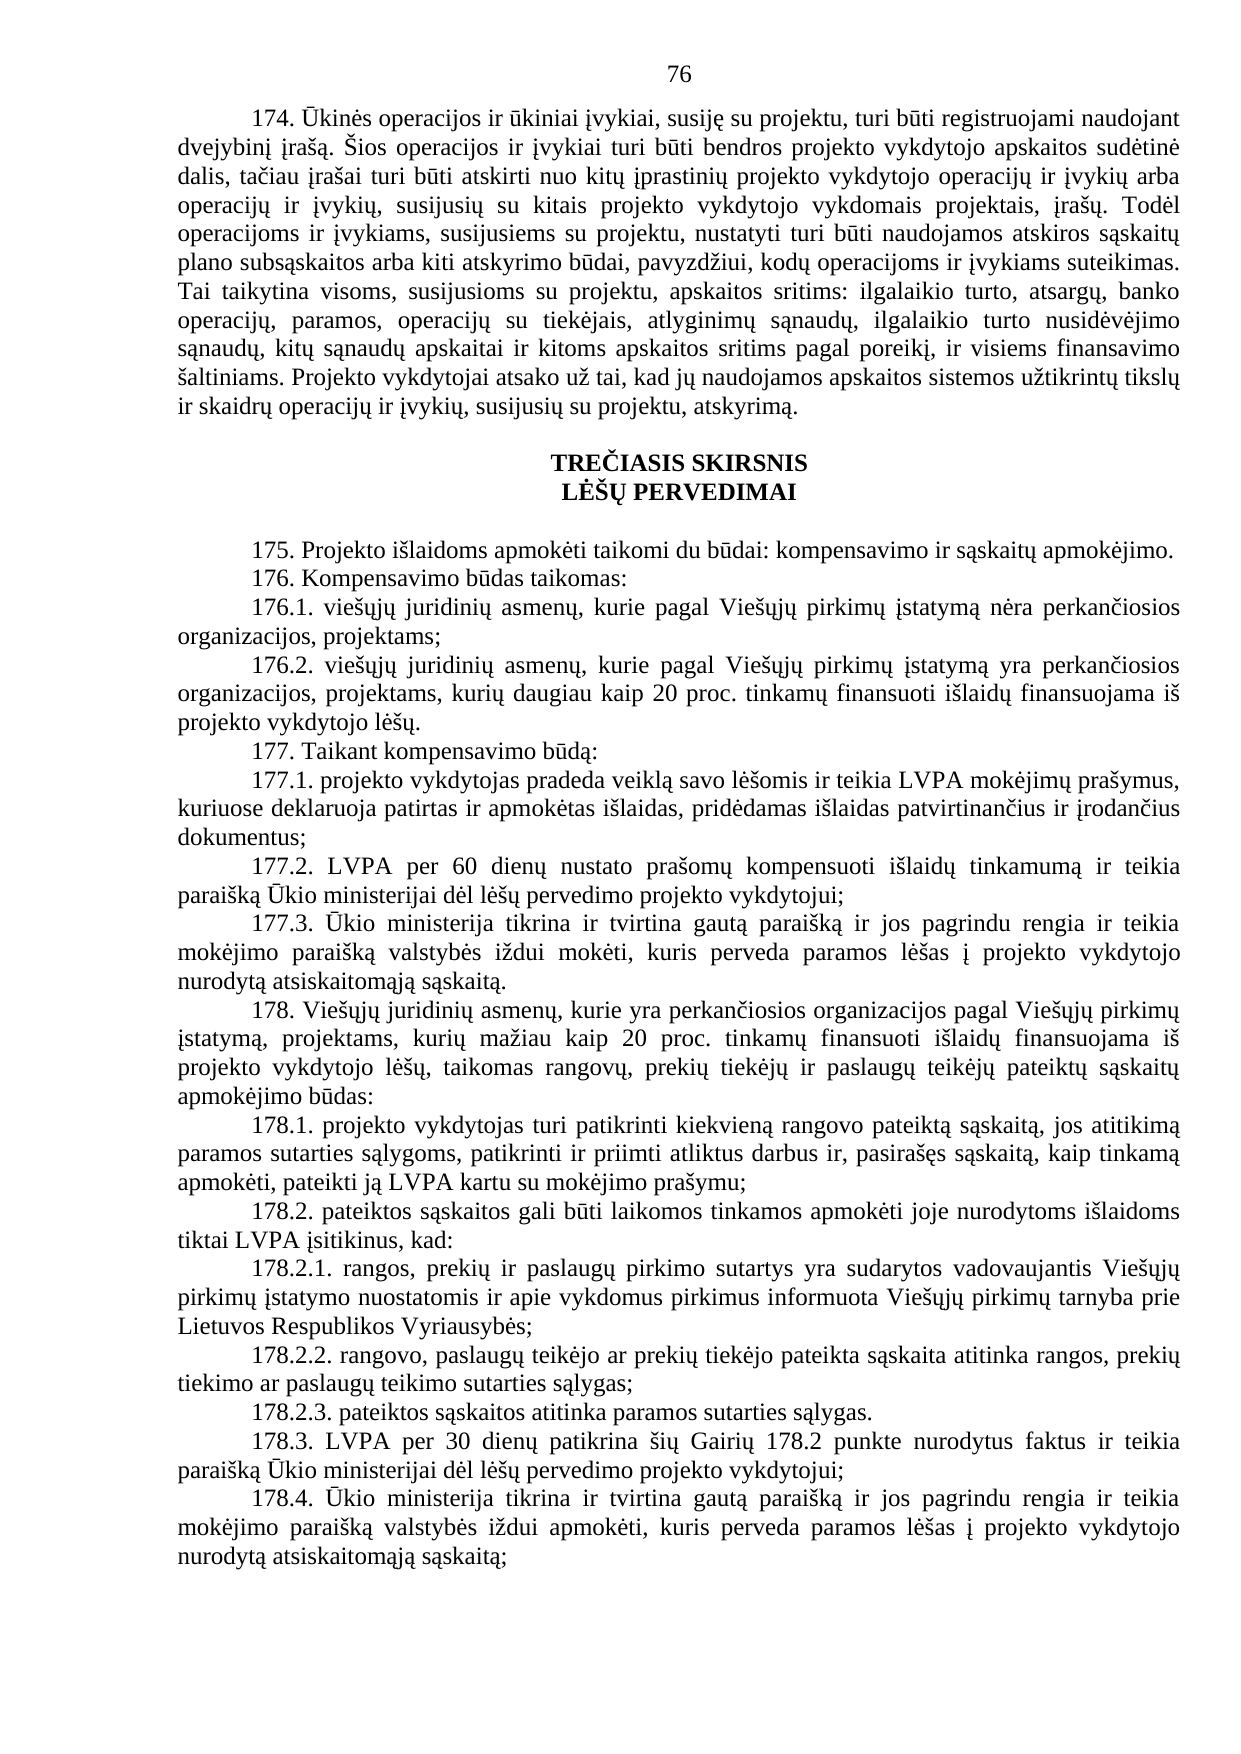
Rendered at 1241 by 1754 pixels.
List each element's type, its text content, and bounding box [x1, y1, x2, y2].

text 178. Viešųjų juridinių asmenų, kurie yra perkančiosios organizacijos pagal Viešųjų pirkimų įstatymą, projektams, kurių mažiau kaip 20 proc. tinkamų finansuoti išlaidų finansuojama iš projekto vykdytojo lėšų, taikomas rangovų, prekių tiekėjų ir paslaugų teikėjų pateiktų sąskaitų apmokėjimo būdas: [177, 995, 1181, 1110]
text 178.2.3. pateiktos sąskaitos atitinka paramos sutarties sąlygas. [177, 1397, 1181, 1426]
text 177. Taikant kompensavimo būdą: [177, 736, 1181, 765]
text 178.4. Ūkio ministerija tikrina ir tvirtina gautą paraišką ir jos pagrindu rengia ir teikia mokėjimo paraišką valstybės iždui apmokėti, kuris perveda paramos lėšas į projekto vykdytojo nurodytą atsiskaitomąją sąskaitą; [177, 1483, 1181, 1570]
text 178.3. LVPA per 30 dienų patikrina šių Gairių 178.2 punkte nurodytus faktus ir teikia paraišką Ūkio ministerijai dėl lėšų pervedimo projekto vykdytojui; [177, 1426, 1181, 1483]
text 176. Kompensavimo būdas taikomas: [177, 563, 1181, 592]
text 178.2.2. rangovo, paslaugų teikėjo ar prekių tiekėjo pateikta sąskaita atitinka rangos, prekių tiekimo ar paslaugų teikimo sutarties sąlygas; [177, 1340, 1181, 1397]
text TREČIASIS SKIRSNIS [177, 448, 1181, 477]
text 175. Projekto išlaidoms apmokėti taikomi du būdai: kompensavimo ir sąskaitų apmokėjimo. [177, 535, 1181, 563]
text LĖŠŲ PERVEDIMAI [177, 477, 1181, 506]
text 177.1. projekto vykdytojas pradeda veiklą savo lėšomis ir teikia LVPA mokėjimų prašymus, kuriuose deklaruoja patirtas ir apmokėtas išlaidas, pridėdamas išlaidas patvirtinančius ir įrodančius dokumentus; [177, 765, 1181, 851]
text 178.2. pateiktos sąskaitos gali būti laikomos tinkamos apmokėti joje nurodytoms išlaidoms tiktai LVPA įsitikinus, kad: [177, 1196, 1181, 1253]
text 177.3. Ūkio ministerija tikrina ir tvirtina gautą paraišką ir jos pagrindu rengia ir teikia mokėjimo paraišką valstybės iždui mokėti, kuris perveda paramos lėšas į projekto vykdytojo nurodytą atsiskaitomąją sąskaitą. [177, 908, 1181, 995]
text 176.2. viešųjų juridinių asmenų, kurie pagal Viešųjų pirkimų įstatymą yra perkančiosios organizacijos, projektams, kurių daugiau kaip 20 proc. tinkamų finansuoti išlaidų finansuojama iš projekto vykdytojo lėšų. [177, 650, 1181, 736]
text 178.1. projekto vykdytojas turi patikrinti kiekvieną rangovo pateiktą sąskaitą, jos atitikimą paramos sutarties sąlygoms, patikrinti ir priimti atliktus darbus ir, pasirašęs sąskaitą, kaip tinkamą apmokėti, pateikti ją LVPA kartu su mokėjimo prašymu; [177, 1110, 1181, 1196]
text 174. Ūkinės operacijos ir ūkiniai įvykiai, susiję su projektu, turi būti registruojami naudojant dvejybinį įrašą. Šios operacijos ir įvykiai turi būti bendros projekto vykdytojo apskaitos sudėtinė dalis, tačiau įrašai turi būti atskirti nuo kitų įprastinių projekto vykdytojo operacijų ir įvykių arba operacijų ir įvykių, susijusių su kitais projekto vykdytojo vykdomais projektais, įrašų. Todėl operacijoms ir įvykiams, susijusiems su projektu, nustatyti turi būti naudojamos atskiros sąskaitų plano subsąskaitos arba kiti atskyrimo būdai, pavyzdžiui, kodų operacijoms ir įvykiams suteikimas. Tai taikytina visoms, susijusioms su projektu, apskaitos sritims: ilgalaikio turto, atsargų, banko operacijų, paramos, operacijų su tiekėjais, atlyginimų sąnaudų, ilgalaikio turto nusidėvėjimo sąnaudų, kitų sąnaudų apskaitai ir kitoms apskaitos sritims pagal poreikį, ir visiems finansavimo šaltiniams. Projekto vykdytojai atsako už tai, kad jų naudojamos apskaitos sistemos užtikrintų tikslų ir skaidrų operacijų ir įvykių, susijusių su projektu, atskyrimą. [177, 103, 1181, 420]
text 176.1. viešųjų juridinių asmenų, kurie pagal Viešųjų pirkimų įstatymą nėra perkančiosios organizacijos, projektams; [177, 592, 1181, 650]
text 177.2. LVPA per 60 dienų nustato prašomų kompensuoti išlaidų tinkamumą ir teikia paraišką Ūkio ministerijai dėl lėšų pervedimo projekto vykdytojui; [177, 851, 1181, 908]
text 178.2.1. rangos, prekių ir paslaugų pirkimo sutartys yra sudarytos vadovaujantis Viešųjų pirkimų įstatymo nuostatomis ir apie vykdomus pirkimus informuota Viešųjų pirkimų tarnyba prie Lietuvos Respublikos Vyriausybės; [177, 1253, 1181, 1340]
